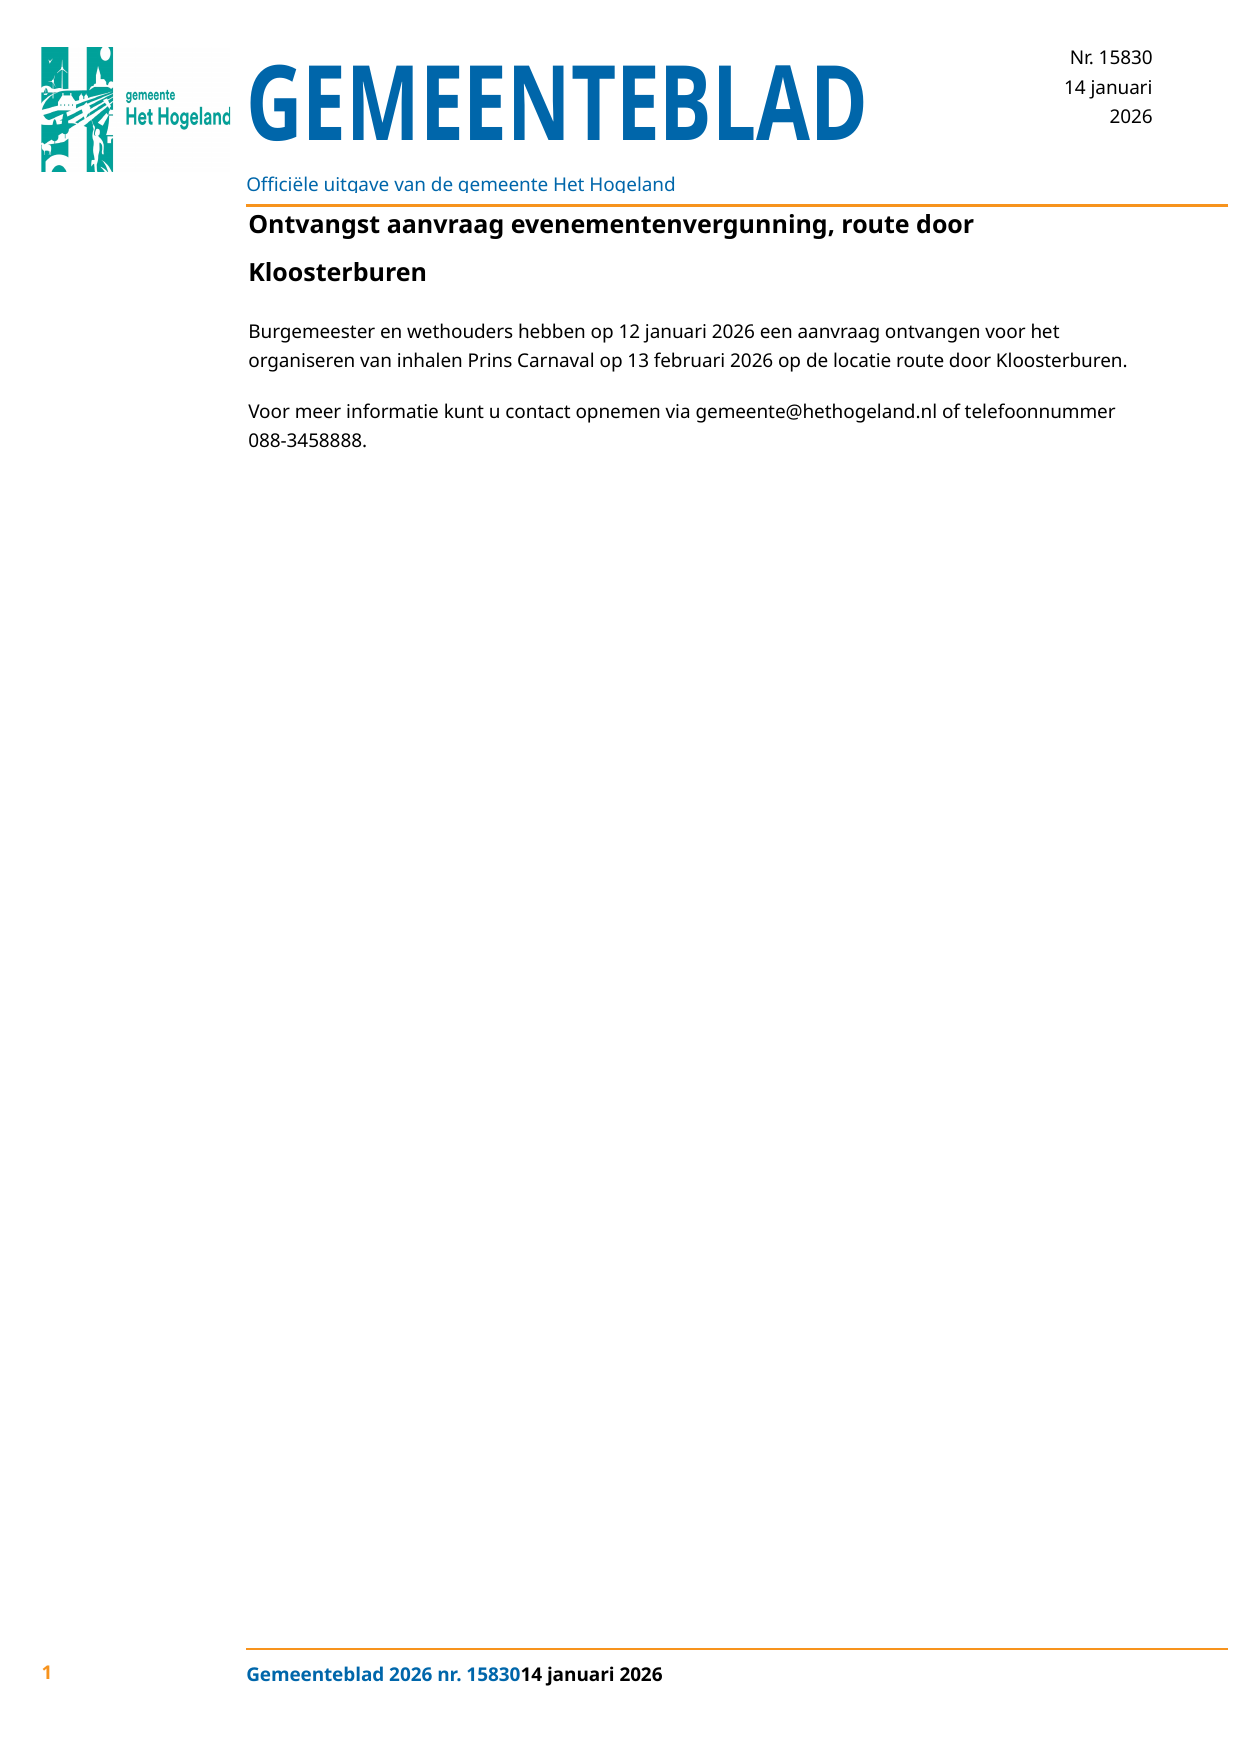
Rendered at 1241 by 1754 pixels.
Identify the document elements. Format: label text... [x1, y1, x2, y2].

text Voor meer informatie kunt u contact opnemen via gemeente@hethogeland.nl of telefoonnummer 088-3458888. [248, 398, 1152, 453]
text Burgemeester en wethouders hebben op 12 januari 2026 een aanvraag ontvangen voor het organiseren van inhalen Prins Carnaval op 13 februari 2026 op de locatie route door Kloosterburen. [248, 318, 1152, 373]
picture [41, 47, 231, 172]
text Ontvangst aanvraag evenementenvergunning, route door Kloosterburen [248, 207, 1152, 288]
